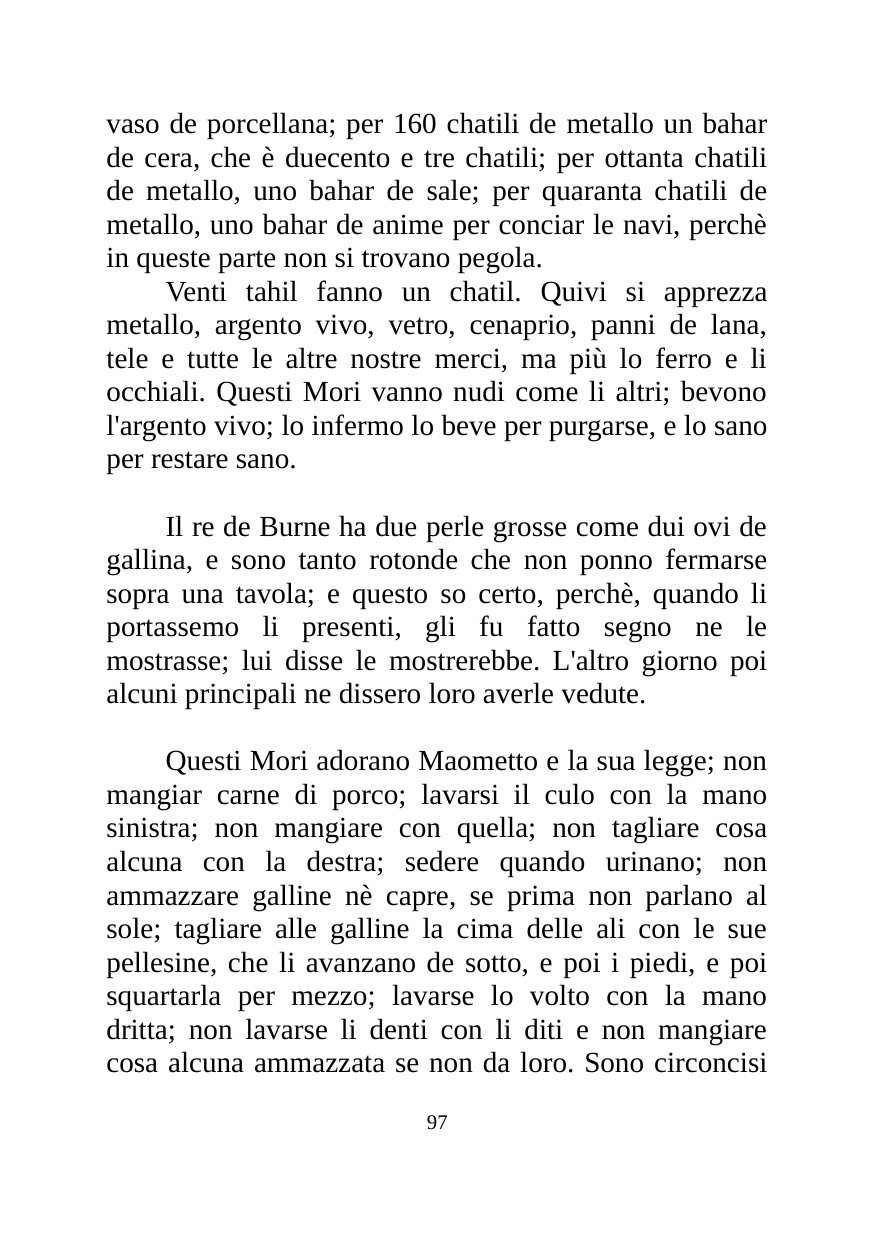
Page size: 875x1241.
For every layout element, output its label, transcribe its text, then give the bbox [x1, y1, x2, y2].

text Il re de Burne ha due perle grosse come dui ovi de gallina, e sono tanto rotonde che non ponno fermarse sopra una tavola; e questo so certo, perchè, quando li portassemo li presenti, gli fu fatto segno ne le mostrasse; lui disse le mostrerebbe. L'altro giorno poi alcuni principali ne dissero loro averle vedute. [106, 509, 768, 710]
text Venti tahil fanno un chatil. Quivi si apprezza metallo, argento vivo, vetro, cenaprio, panni de lana, tele e tutte le altre nostre merci, ma più lo ferro e li occhiali. Questi Mori vanno nudi come li altri; bevono l'argento vivo; lo infermo lo beve per purgarse, e lo sano per restare sano. [106, 274, 768, 475]
text vaso de porcellana; per 160 chatili de metallo un bahar de cera, che è duecento e tre chatili; per ottanta chatili de metallo, uno bahar de sale; per quaranta chatili de metallo, uno bahar de anime per conciar le navi, perchè in queste parte non si trovano pegola. [106, 106, 768, 274]
text Questi Mori adorano Maometto e la sua legge; non mangiar carne di porco; lavarsi il culo con la mano sinistra; non mangiare con quella; non tagliare cosa alcuna con la destra; sedere quando urinano; non ammazzare galline nè capre, se prima non parlano al sole; tagliare alle galline la cima delle ali con le sue pellesine, che li avanzano de sotto, e poi i piedi, e poi squartarla per mezzo; lavarse lo volto con la mano dritta; non lavarse li denti con li diti e non mangiare cosa alcuna ammazzata se non da loro. Sono circoncisi [106, 743, 768, 1079]
